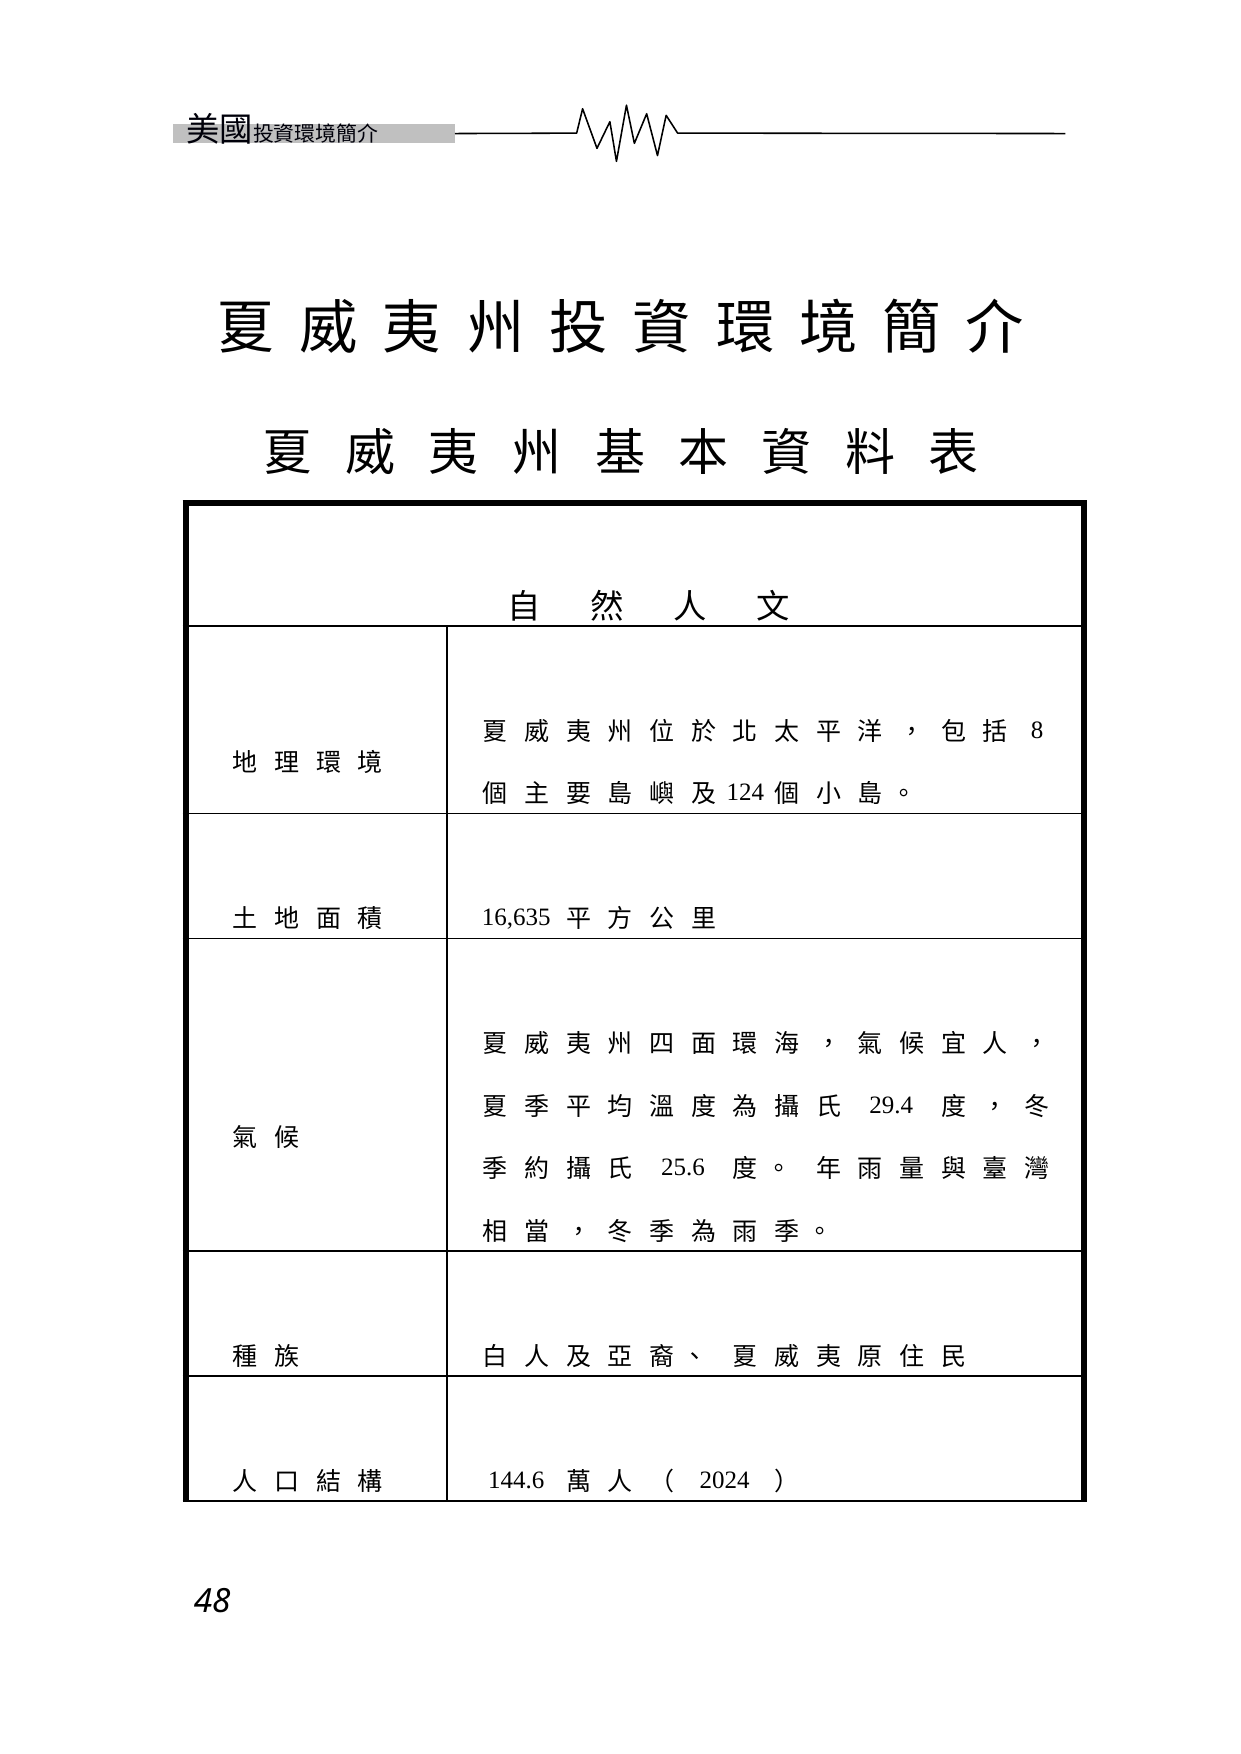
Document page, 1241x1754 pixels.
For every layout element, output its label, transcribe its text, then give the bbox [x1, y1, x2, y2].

table_cell 16,635平方公里 [448, 814, 1081, 938]
table_cell 人口結構 [189, 1377, 446, 1500]
table_cell 144.6萬人（2024） [448, 1377, 1081, 1500]
table_cell 地理環境 [189, 627, 446, 813]
text 夏威夷州投資環境簡介 [183, 250, 1058, 375]
table_cell 夏威夷州位於北太平洋，包括8個主要島嶼及124個小島。 [448, 627, 1081, 813]
table_cell 氣候 [189, 939, 446, 1250]
text 夏威夷州基本資料表 [183, 375, 1058, 500]
table_header 自 然 人 文 [189, 506, 1081, 625]
table_cell 土地面積 [189, 814, 446, 938]
table_cell 種族 [189, 1252, 446, 1375]
table_cell 白人及亞裔、夏威夷原住民 [448, 1252, 1081, 1375]
table_cell 夏威夷州四面環海，氣候宜人，夏季平均溫度為攝氏29.4度，冬季約攝氏25.6度。年雨量與臺灣相當，冬季為雨季。 [448, 939, 1081, 1250]
